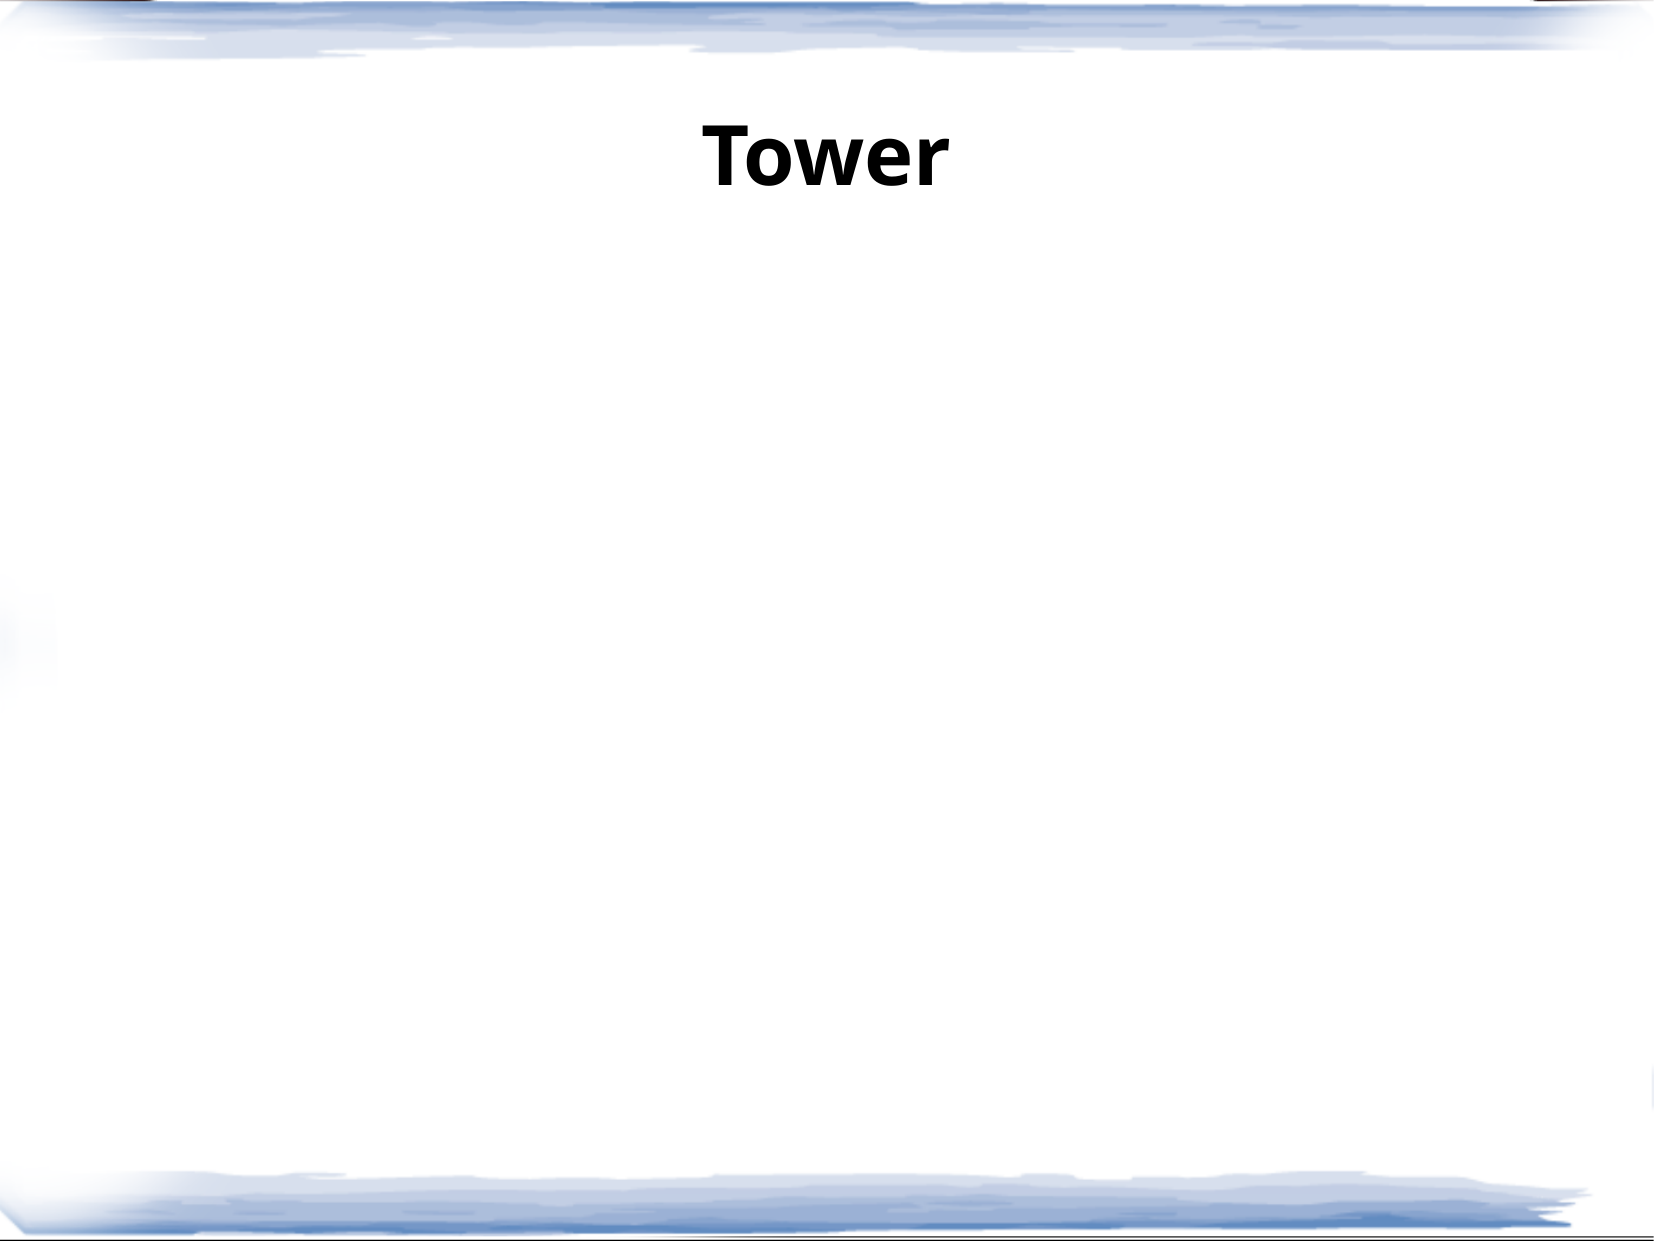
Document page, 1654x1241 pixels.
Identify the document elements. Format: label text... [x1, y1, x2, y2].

title Tower [82, 49, 1571, 257]
picture [0, 0, 1654, 1241]
